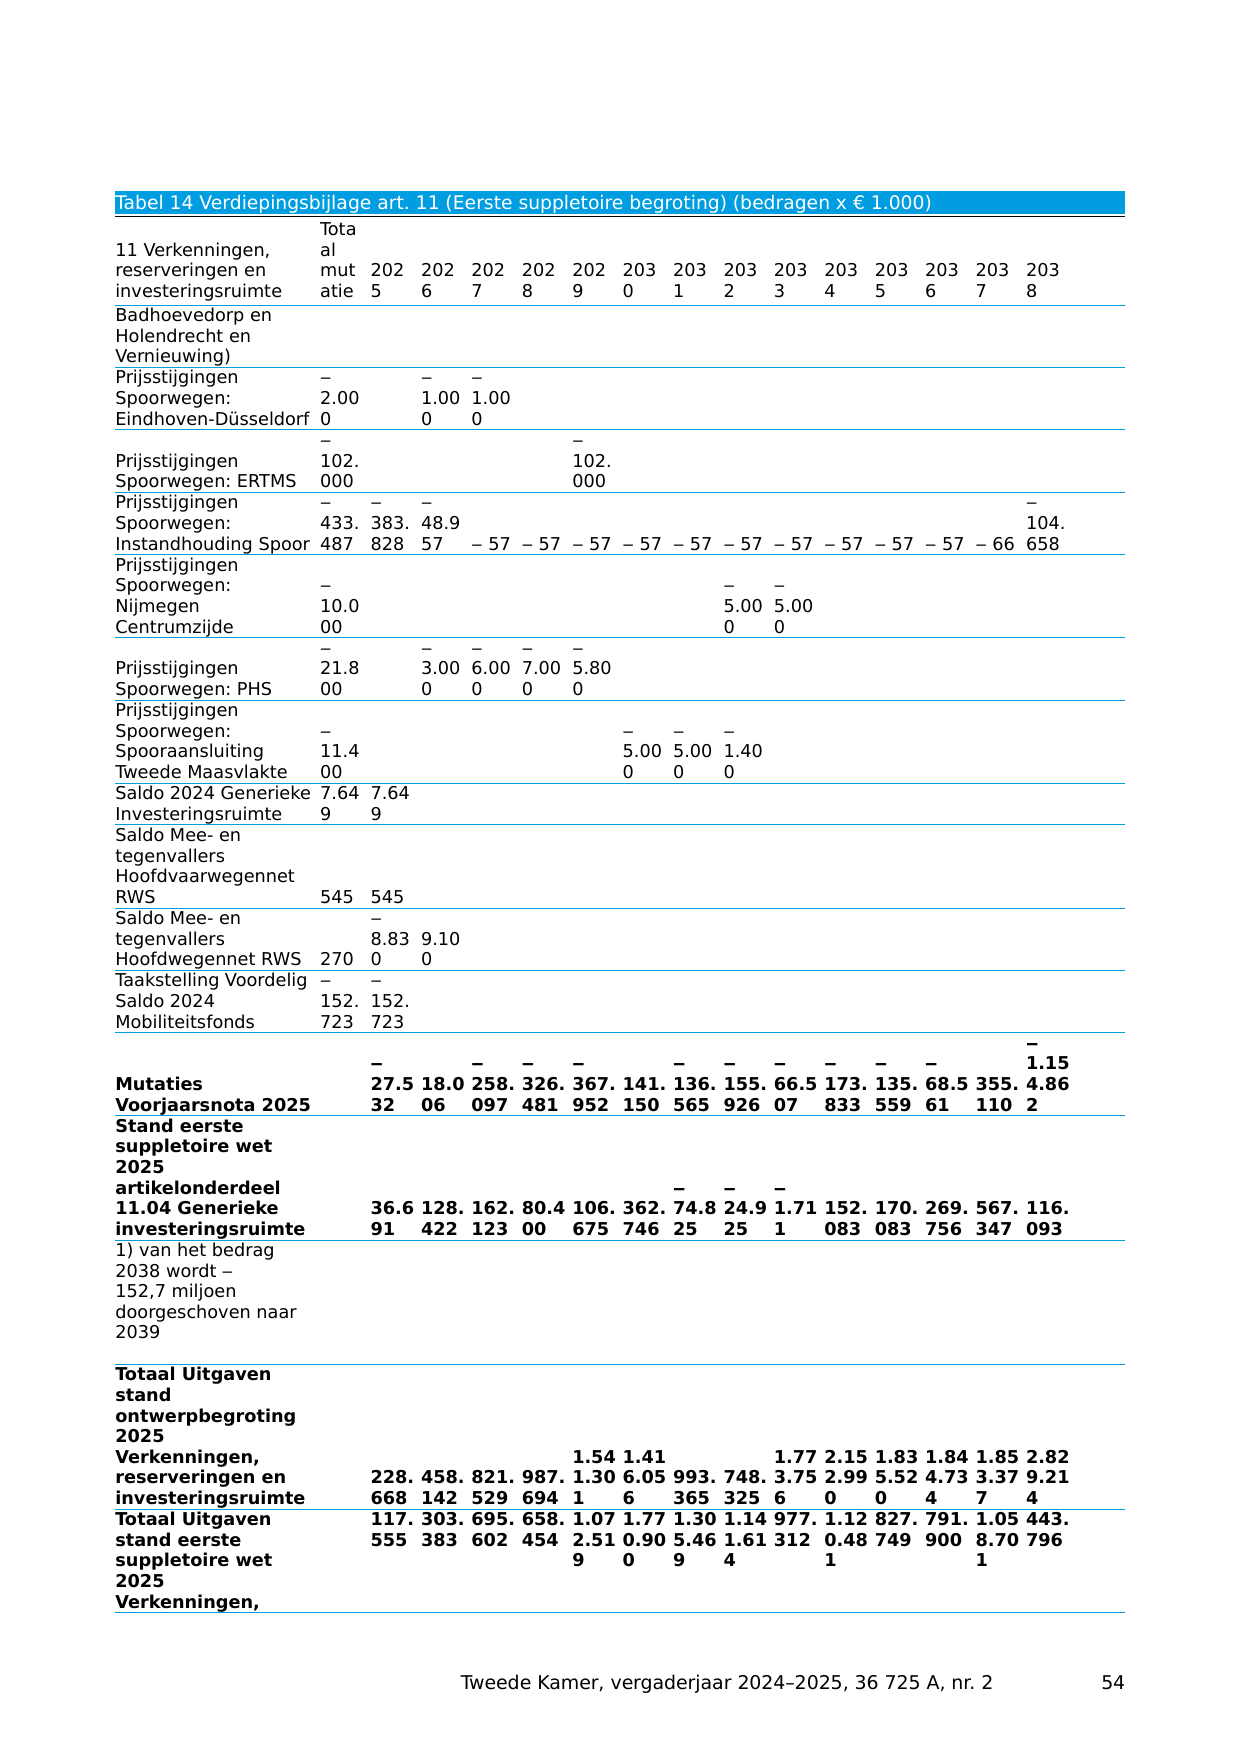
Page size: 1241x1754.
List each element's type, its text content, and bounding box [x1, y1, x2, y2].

table_cell [1023, 701, 1073, 783]
table_cell [771, 701, 821, 783]
table_cell [1023, 784, 1073, 824]
table_cell 152.083 [821, 1116, 872, 1239]
table_cell [922, 555, 972, 637]
table_cell [317, 306, 367, 367]
table_cell [569, 784, 619, 824]
table_cell Prijsstijgingen Spoorwegen: Eindhoven-Düsseldorf [115, 368, 317, 429]
table_cell [973, 430, 1023, 492]
table_cell ‒ 57 [670, 493, 720, 554]
table_cell [1073, 701, 1125, 783]
table_cell ‒ 5.000 [670, 701, 720, 783]
table_cell ‒ 136.565 [670, 1033, 720, 1115]
table_cell 1.416.056 [620, 1365, 670, 1509]
table_cell [368, 306, 418, 367]
table_cell ‒ 68.561 [922, 1033, 972, 1115]
table_cell [973, 909, 1023, 970]
table_cell Stand eerste suppletoire wet 2025 artikelonderdeel 11.04 Generieke investeringsruimte [115, 1116, 317, 1239]
table_cell Prijsstijgingen Spoorwegen: Nijmegen Centrumzijde [115, 555, 317, 637]
table_cell 1.072.519 [569, 1510, 619, 1612]
table_cell [922, 1343, 972, 1364]
table_cell Totaal mutatie [317, 217, 367, 304]
table_cell [872, 784, 922, 824]
table_cell 1.541.301 [569, 1365, 619, 1509]
table_cell Prijsstijgingen Spoorwegen: Instandhouding Spoor [115, 493, 317, 554]
table_cell [569, 555, 619, 637]
table_cell ‒ 102.000 [317, 430, 367, 492]
table_cell [418, 784, 468, 824]
table_cell 695.602 [468, 1510, 519, 1612]
table_cell [519, 368, 569, 429]
table_cell [720, 1241, 771, 1343]
table_cell ‒ 2.000 [317, 368, 367, 429]
table_cell ‒ 57 [569, 493, 619, 554]
table_cell [670, 909, 720, 970]
table_cell 128.422 [418, 1116, 468, 1239]
table_cell [368, 701, 418, 783]
table_cell [620, 1241, 670, 1343]
table_cell [468, 825, 519, 907]
table_cell [1073, 784, 1125, 824]
table_cell [620, 1343, 670, 1364]
table_cell [670, 1241, 720, 1343]
table_cell [670, 430, 720, 492]
table_cell ‒ 1.711 [771, 1116, 821, 1239]
table_cell Prijsstijgingen Spoorwegen: ERTMS [115, 430, 317, 492]
table_cell [1023, 909, 1073, 970]
table_cell [821, 784, 872, 824]
table_cell ‒ 1.000 [468, 368, 519, 429]
table_cell [620, 555, 670, 637]
table_cell [1073, 971, 1125, 1032]
table_cell ‒ 1.400 [720, 701, 771, 783]
table_cell 117.555 [368, 1510, 418, 1612]
table_cell [973, 971, 1023, 1032]
table_cell ‒ 57 [468, 493, 519, 554]
table_cell [821, 701, 872, 783]
table_cell [1073, 909, 1125, 970]
table_cell 362.746 [620, 1116, 670, 1239]
table_cell ‒ 135.559 [872, 1033, 922, 1115]
table_cell 270 [317, 909, 367, 970]
table_cell [771, 825, 821, 907]
table_cell 545 [368, 825, 418, 907]
table_cell ‒ 102.000 [569, 430, 619, 492]
table_cell ‒ 57 [821, 493, 872, 554]
table_cell 170.083 [872, 1116, 922, 1239]
table_cell 18.006 [418, 1033, 468, 1115]
table_cell 116.093 [1023, 1116, 1073, 1239]
table_cell [317, 1116, 367, 1239]
table_cell ‒ 21.800 [317, 638, 367, 699]
table_cell 9.100 [418, 909, 468, 970]
table_cell [1023, 555, 1073, 637]
table_cell [872, 825, 922, 907]
table_cell [771, 909, 821, 970]
table_cell [973, 784, 1023, 824]
table_cell [720, 784, 771, 824]
table_cell 791.900 [922, 1510, 972, 1612]
table_cell [418, 971, 468, 1032]
table_cell [1073, 1116, 1125, 1239]
table_cell [1073, 217, 1125, 304]
table_cell [771, 430, 821, 492]
table_cell 1.853.377 [973, 1365, 1023, 1509]
table_cell [720, 909, 771, 970]
table_cell [468, 971, 519, 1032]
table_cell ‒ 326.481 [519, 1033, 569, 1115]
table_cell 36.691 [368, 1116, 418, 1239]
table_cell [821, 368, 872, 429]
table_cell [418, 555, 468, 637]
table_cell [922, 701, 972, 783]
table_cell 2.829.214 [1023, 1365, 1073, 1509]
table_cell 1.305.469 [670, 1510, 720, 1612]
table_cell [519, 909, 569, 970]
table_cell [922, 971, 972, 1032]
table_cell [922, 1241, 972, 1343]
table_cell Taakstelling Voordelig Saldo 2024 Mobiliteitsfonds [115, 971, 317, 1032]
table_cell [317, 1241, 367, 1343]
table_cell [569, 971, 619, 1032]
table_cell [317, 1365, 367, 1509]
table_cell ‒ 57 [922, 493, 972, 554]
table_cell [519, 701, 569, 783]
table_cell [569, 909, 619, 970]
table_cell 2038 [1023, 217, 1073, 304]
table_cell [670, 555, 720, 637]
table_cell [771, 1343, 821, 1364]
table_cell [620, 638, 670, 699]
table_cell ‒ 57 [720, 493, 771, 554]
table_cell [368, 638, 418, 699]
table_cell Prijsstijgingen Spoorwegen: Spooraansluiting Tweede Maasvlakte [115, 701, 317, 783]
table_cell [1023, 971, 1073, 1032]
table_cell Mutaties Voorjaarsnota 2025 [115, 1033, 317, 1115]
table_cell [418, 430, 468, 492]
table_cell [771, 784, 821, 824]
table_cell [1023, 1241, 1073, 1343]
table_cell [973, 825, 1023, 907]
table_cell ‒ 1.154.862 [1023, 1033, 1073, 1115]
table_cell [821, 555, 872, 637]
table_cell [620, 784, 670, 824]
table_cell 80.400 [519, 1116, 569, 1239]
table_cell [670, 306, 720, 367]
table_cell [720, 306, 771, 367]
table_cell [720, 1343, 771, 1364]
table_cell ‒ 6.000 [468, 638, 519, 699]
table_cell 11 Verkenningen, reserveringen en investeringsruimte [115, 217, 317, 304]
table_cell [670, 1343, 720, 1364]
table_cell ‒ 57 [872, 493, 922, 554]
table_cell Saldo Mee- en tegenvallers Hoofdvaarwegennet RWS [115, 825, 317, 907]
table_cell 228.668 [368, 1365, 418, 1509]
table_cell [973, 1241, 1023, 1343]
table_cell ‒ 57 [771, 493, 821, 554]
table_cell [670, 368, 720, 429]
table_cell ‒ 383.828 [368, 493, 418, 554]
table_cell [872, 971, 922, 1032]
table_cell Saldo Mee- en tegenvallers Hoofdwegennet RWS [115, 909, 317, 970]
table_cell [872, 555, 922, 637]
table_cell [1073, 1510, 1125, 1612]
table_cell 2026 [418, 217, 468, 304]
table_cell [872, 368, 922, 429]
table_cell [821, 1343, 872, 1364]
table_cell [1023, 368, 1073, 429]
table_cell [418, 1343, 468, 1364]
table_cell [519, 430, 569, 492]
table_cell 827.749 [872, 1510, 922, 1612]
table_cell ‒ 7.000 [519, 638, 569, 699]
table_cell ‒ 3.000 [418, 638, 468, 699]
table_cell [1073, 1343, 1125, 1364]
table_cell [1023, 430, 1073, 492]
table_cell 2029 [569, 217, 619, 304]
table_cell [771, 368, 821, 429]
table_cell [872, 1343, 922, 1364]
table_cell [922, 909, 972, 970]
table_cell [418, 701, 468, 783]
table_cell 1.770.900 [620, 1510, 670, 1612]
table_cell 1.058.701 [973, 1510, 1023, 1612]
table_cell [468, 784, 519, 824]
table_cell ‒ 104.658 [1023, 493, 1073, 554]
table_cell [720, 430, 771, 492]
table_cell [1023, 638, 1073, 699]
table_cell ‒ 24.925 [720, 1116, 771, 1239]
table_cell 2031 [670, 217, 720, 304]
table_cell 545 [317, 825, 367, 907]
table_cell 2.152.990 [821, 1365, 872, 1509]
table_cell [418, 1241, 468, 1343]
table_cell [519, 971, 569, 1032]
table_cell 977.312 [771, 1510, 821, 1612]
table_cell [368, 555, 418, 637]
table_cell 355.110 [973, 1033, 1023, 1115]
table_cell [519, 1241, 569, 1343]
table_cell [519, 784, 569, 824]
table_cell [468, 306, 519, 367]
table_cell [468, 701, 519, 783]
table_cell 106.675 [569, 1116, 619, 1239]
table_cell [569, 368, 619, 429]
table_cell ‒ 1.000 [418, 368, 468, 429]
table_cell [468, 909, 519, 970]
table_cell [569, 1343, 619, 1364]
table_cell ‒ 66 [973, 493, 1023, 554]
table_cell [569, 306, 619, 367]
table_cell [973, 306, 1023, 367]
table_cell [1073, 368, 1125, 429]
table_cell 162.123 [468, 1116, 519, 1239]
table_cell ‒ 155.926 [720, 1033, 771, 1115]
table_cell ‒ 5.800 [569, 638, 619, 699]
table_cell [1073, 430, 1125, 492]
table_cell 987.694 [519, 1365, 569, 1509]
table_cell ‒ 5.000 [720, 555, 771, 637]
table_cell [973, 555, 1023, 637]
table_cell [973, 638, 1023, 699]
table_cell ‒ 367.952 [569, 1033, 619, 1115]
table_cell [368, 430, 418, 492]
table_cell Badhoevedorp en Holendrecht en Vernieuwing) [115, 306, 317, 367]
table_cell [872, 909, 922, 970]
table_cell [317, 1510, 367, 1612]
table_cell [872, 638, 922, 699]
table_cell [1073, 638, 1125, 699]
table_cell ‒ 11.400 [317, 701, 367, 783]
table_cell [973, 1343, 1023, 1364]
table_cell ‒ 27.532 [368, 1033, 418, 1115]
table_cell ‒ 57 [519, 493, 569, 554]
table_cell 458.142 [418, 1365, 468, 1509]
table_cell [519, 306, 569, 367]
table_cell Saldo 2024 Generieke Investeringsruimte [115, 784, 317, 824]
table_cell 1.835.520 [872, 1365, 922, 1509]
table_cell 2037 [973, 217, 1023, 304]
table_cell [519, 555, 569, 637]
table_cell 7.649 [317, 784, 367, 824]
table_cell [620, 430, 670, 492]
table_cell [821, 306, 872, 367]
table_cell [720, 638, 771, 699]
table_cell [368, 1241, 418, 1343]
table_cell 1.141.614 [720, 1510, 771, 1612]
table_cell ‒ 57 [620, 493, 670, 554]
table_cell 2033 [771, 217, 821, 304]
table_cell [922, 638, 972, 699]
table_cell [620, 368, 670, 429]
table_cell [317, 1033, 367, 1115]
table_cell [1023, 1343, 1073, 1364]
table_cell 1) van het bedrag 2038 wordt ‒ 152,7 miljoen doorgeschoven naar 2039 [115, 1241, 317, 1343]
table_cell [468, 555, 519, 637]
table_cell ‒ 48.957 [418, 493, 468, 554]
table_cell 269.756 [922, 1116, 972, 1239]
table_cell ‒ 5.000 [620, 701, 670, 783]
table_cell [468, 1241, 519, 1343]
table_cell [519, 825, 569, 907]
table_cell Totaal Uitgaven stand ontwerpbegroting 2025 Verkenningen, reserveringen en investeringsruimte [115, 1365, 317, 1509]
table_cell [620, 909, 670, 970]
table_cell 7.649 [368, 784, 418, 824]
table_cell [115, 1343, 317, 1364]
table_cell [922, 784, 972, 824]
table_cell [821, 825, 872, 907]
table_cell [368, 368, 418, 429]
table_cell 2027 [468, 217, 519, 304]
table_cell [418, 306, 468, 367]
table_cell Prijsstijgingen Spoorwegen: PHS [115, 638, 317, 699]
table_cell [771, 1241, 821, 1343]
table_cell [821, 971, 872, 1032]
table_cell [569, 825, 619, 907]
table_cell [872, 701, 922, 783]
table_cell ‒ 8.830 [368, 909, 418, 970]
table_cell [519, 1343, 569, 1364]
table_cell 2035 [872, 217, 922, 304]
table_cell [1073, 1365, 1125, 1509]
table_cell [1073, 555, 1125, 637]
table_cell [821, 1241, 872, 1343]
table_cell [1073, 825, 1125, 907]
table_cell ‒ 433.487 [317, 493, 367, 554]
table_cell [670, 784, 720, 824]
table_cell [872, 430, 922, 492]
table_cell [317, 1343, 367, 1364]
table_cell [973, 701, 1023, 783]
table_cell [922, 368, 972, 429]
table_cell [620, 971, 670, 1032]
table_cell [1073, 1241, 1125, 1343]
table_cell [620, 825, 670, 907]
table_cell [1073, 1033, 1125, 1115]
table_cell [670, 825, 720, 907]
table_cell 141.150 [620, 1033, 670, 1115]
table_cell [670, 638, 720, 699]
table_cell ‒ 258.097 [468, 1033, 519, 1115]
table_cell ‒ 152.723 [317, 971, 367, 1032]
table_cell [973, 368, 1023, 429]
table_cell ‒ 152.723 [368, 971, 418, 1032]
table_cell [821, 430, 872, 492]
table_cell 567.347 [973, 1116, 1023, 1239]
table_cell [569, 1241, 619, 1343]
table_cell [771, 306, 821, 367]
table_cell [872, 306, 922, 367]
table_cell [720, 971, 771, 1032]
table_cell [922, 825, 972, 907]
table_cell 303.383 [418, 1510, 468, 1612]
table_cell [771, 971, 821, 1032]
table_cell 658.454 [519, 1510, 569, 1612]
table_cell ‒ 66.507 [771, 1033, 821, 1115]
table_cell 993.365 [670, 1365, 720, 1509]
table_cell [368, 1343, 418, 1364]
table_cell [771, 638, 821, 699]
table_cell [821, 638, 872, 699]
table_cell [1073, 306, 1125, 367]
table_cell 2036 [922, 217, 972, 304]
table_cell [1023, 825, 1073, 907]
table_cell [720, 825, 771, 907]
table_cell [569, 701, 619, 783]
table_cell 2025 [368, 217, 418, 304]
table_cell ‒ 74.825 [670, 1116, 720, 1239]
table_cell [620, 306, 670, 367]
table_cell 2028 [519, 217, 569, 304]
table_cell 1.773.756 [771, 1365, 821, 1509]
table_cell Totaal Uitgaven stand eerste suppletoire wet 2025 Verkenningen, [115, 1510, 317, 1612]
table_cell 443.796 [1023, 1510, 1073, 1612]
table_cell 2030 [620, 217, 670, 304]
table_cell [670, 971, 720, 1032]
table_cell 2034 [821, 217, 872, 304]
table_cell 1.120.481 [821, 1510, 872, 1612]
table_cell ‒ 5.000 [771, 555, 821, 637]
table_cell [1023, 306, 1073, 367]
table_cell [468, 1343, 519, 1364]
table_cell ‒ 10.000 [317, 555, 367, 637]
table_cell [468, 430, 519, 492]
table_cell ‒ 173.833 [821, 1033, 872, 1115]
table_cell [922, 306, 972, 367]
table_cell [922, 430, 972, 492]
table_cell [1073, 493, 1125, 554]
table_cell 821.529 [468, 1365, 519, 1509]
table_cell [418, 825, 468, 907]
table_cell [821, 909, 872, 970]
table_cell 1.844.734 [922, 1365, 972, 1509]
table_cell 748.325 [720, 1365, 771, 1509]
table_cell 2032 [720, 217, 771, 304]
table_cell [720, 368, 771, 429]
table_cell [872, 1241, 922, 1343]
